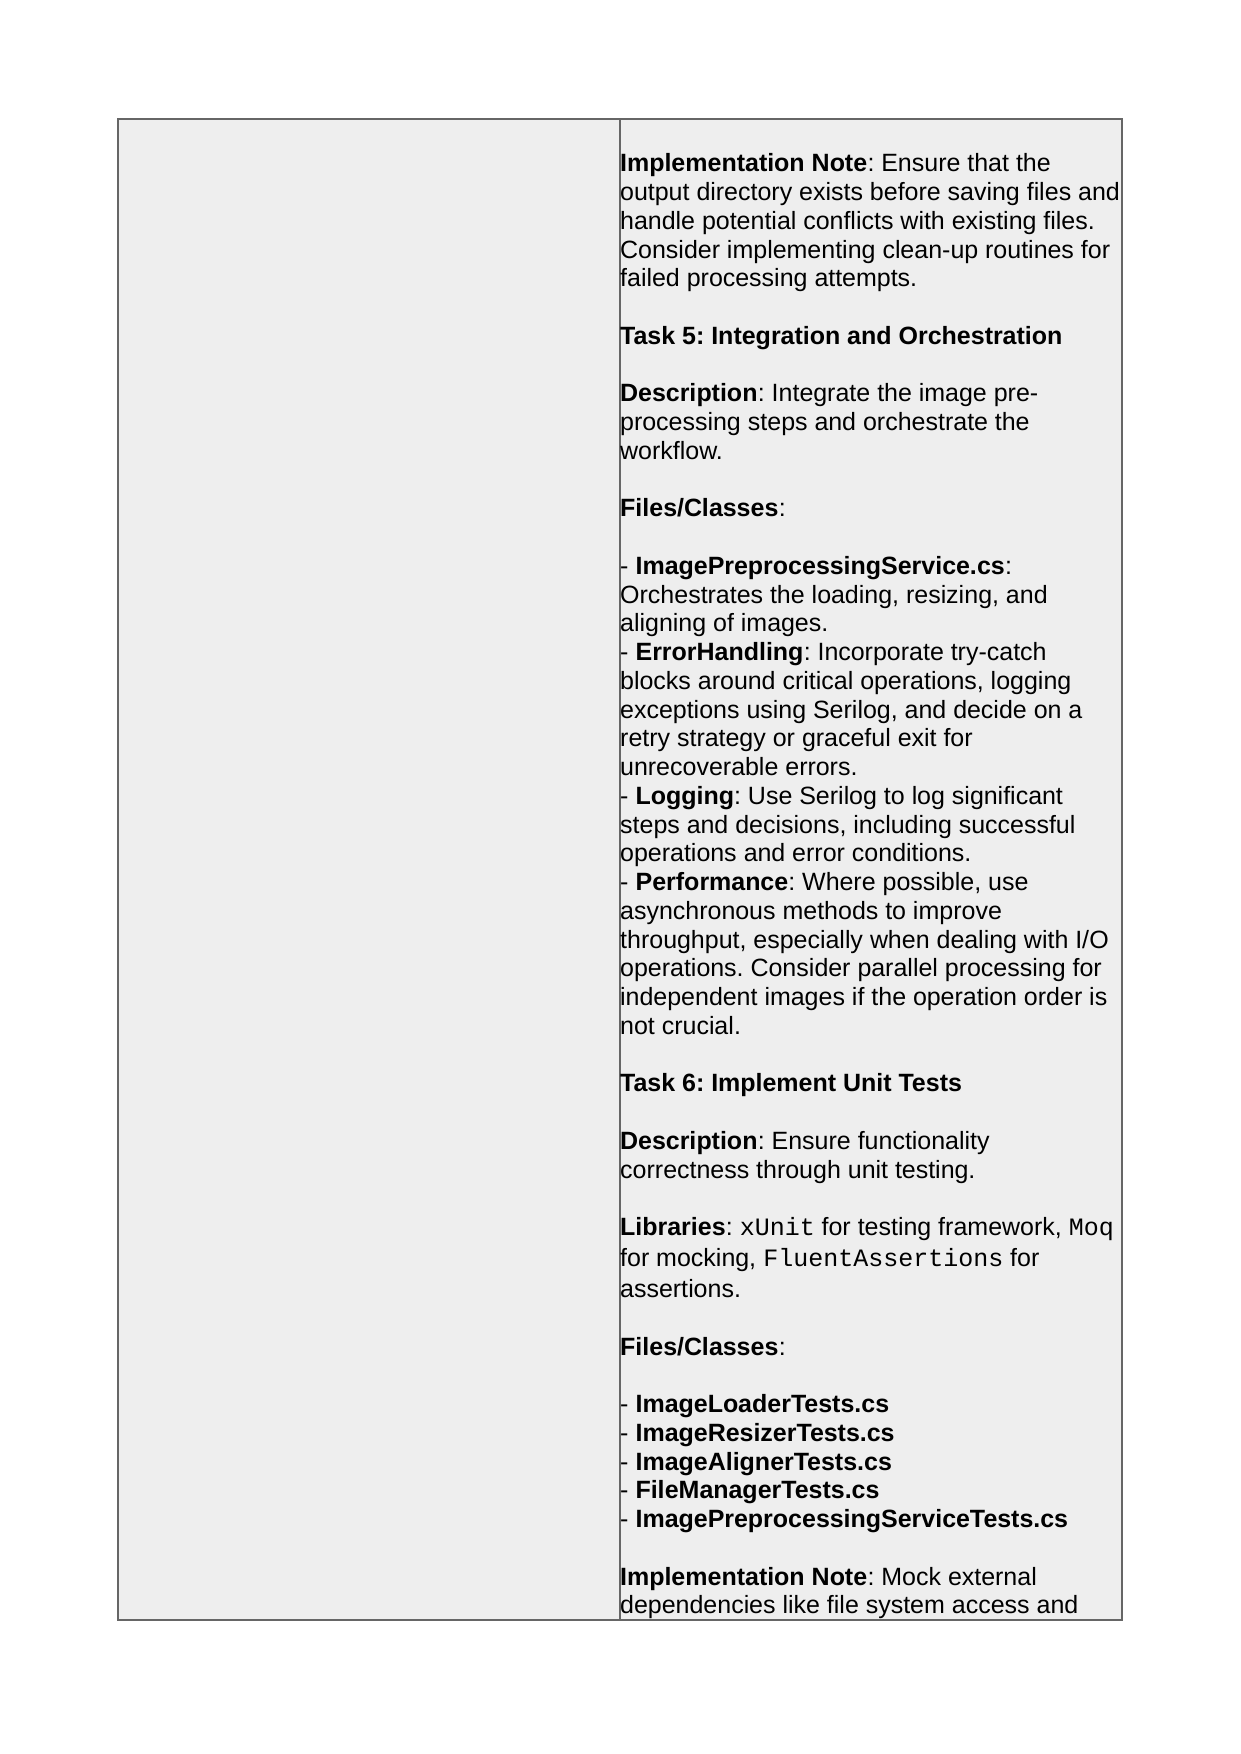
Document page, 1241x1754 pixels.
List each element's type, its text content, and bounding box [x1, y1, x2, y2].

table_cell Implementation Note: Ensure that the output directory exists before saving files and handle potential conflicts with existing files. Consider implementing clean-up routines for failed processing attempts. Task 5: Integration and Orchestration Description: Integrate the image pre-processing steps and orchestrate the workflow. Files/Classes: - ImagePreprocessingService.cs: Orchestrates the loading, resizing, and aligning of images. - ErrorHandling: Incorporate try-catch blocks around critical operations, logging exceptions using Serilog, and decide on a retry strategy or graceful exit for unrecoverable errors. - Logging: Use Serilog to log significant steps and decisions, including successful operations and error conditions. - Performance: Where possible, use asynchronous methods to improve throughput, especially when dealing with I/O operations. Consider parallel processing for independent images if the operation order is not crucial. Task 6: Implement Unit Tests Description: Ensure functionality correctness through unit testing. Libraries: xUnit for testing framework, Moq for mocking, FluentAssertions for assertions. Files/Classes: - ImageLoaderTests.cs - ImageResizerTests.cs - ImageAlignerTests.cs - FileManagerTests.cs - ImagePreprocessingServiceTests.cs Implementation Note: Mock external dependencies like file system access and [621, 120, 1121, 1619]
table_cell [119, 120, 619, 1619]
